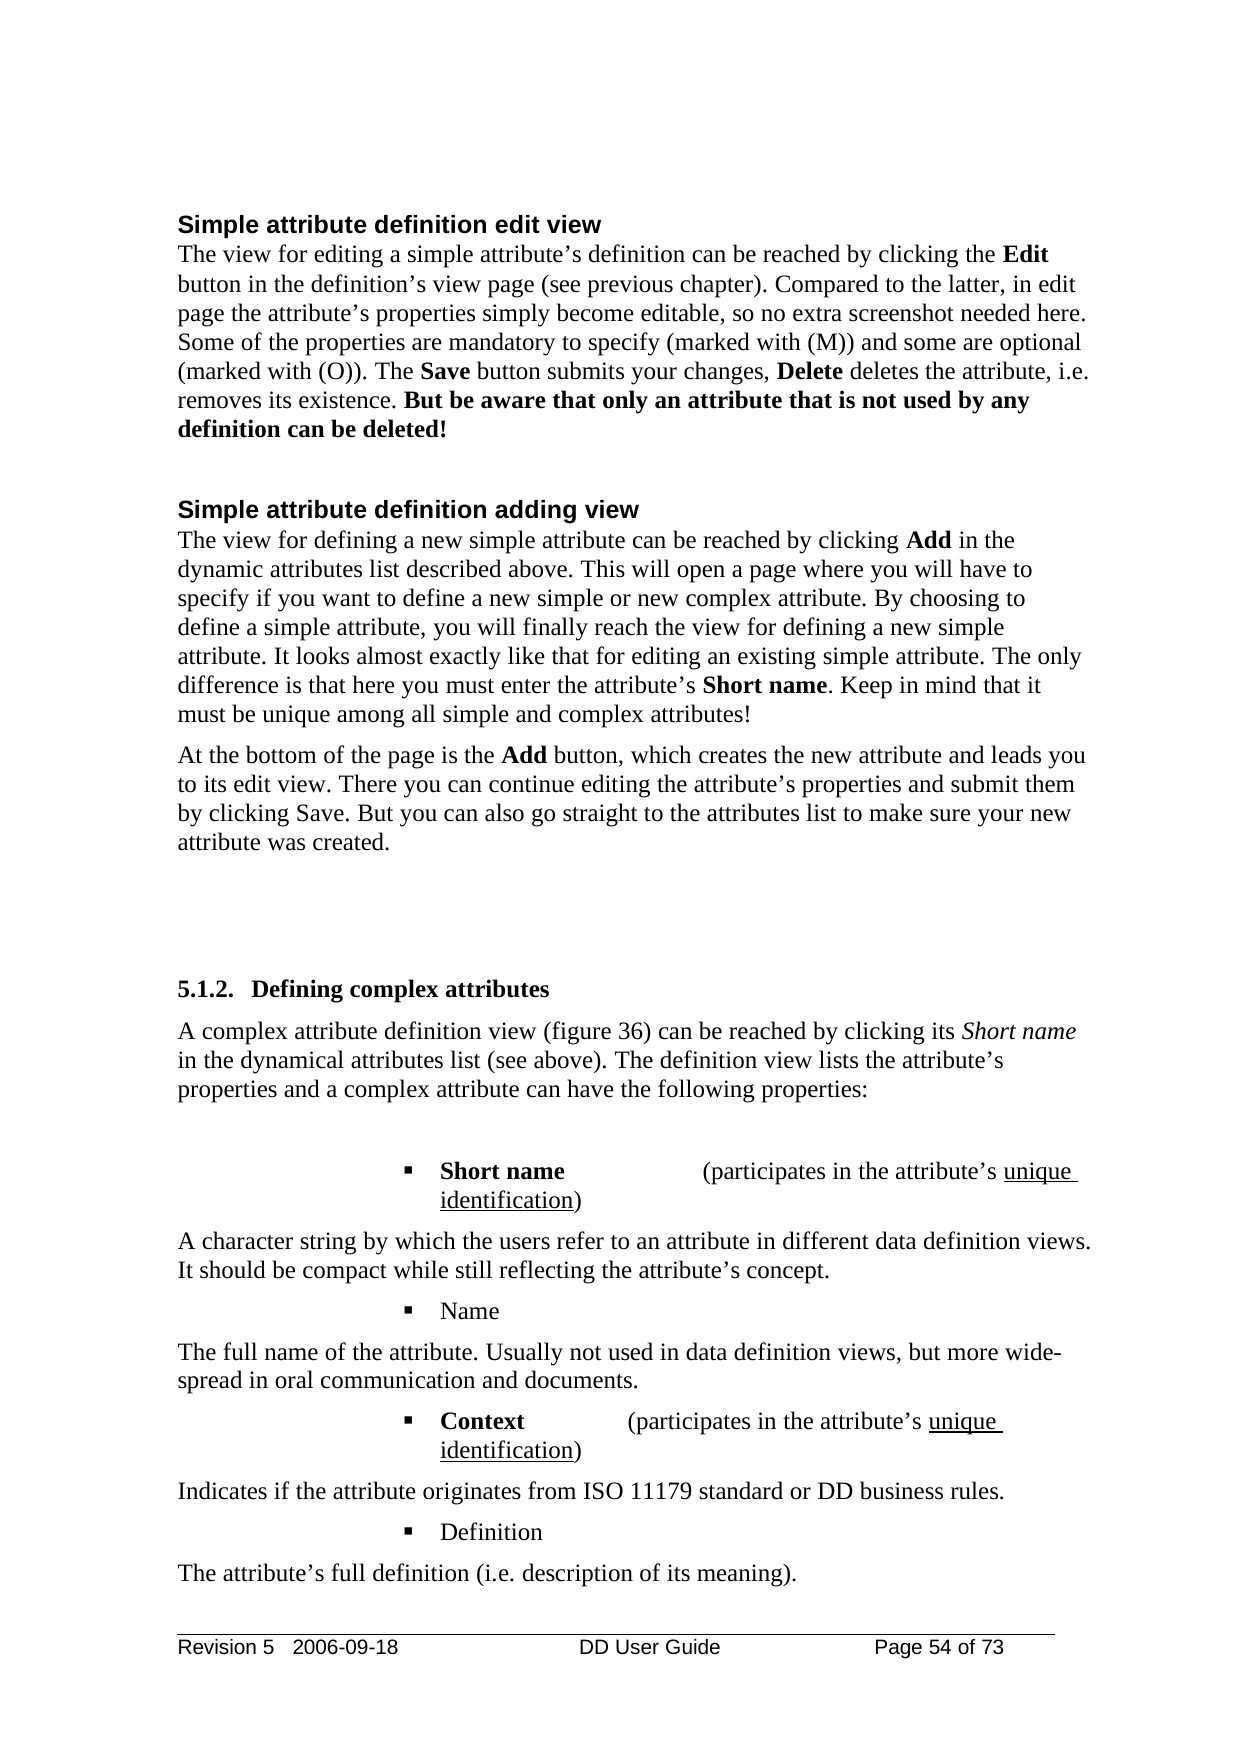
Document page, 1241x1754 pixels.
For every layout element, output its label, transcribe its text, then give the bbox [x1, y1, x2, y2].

subtitle Simple attribute definition edit view [177, 210, 1092, 239]
text The view for editing a simple attribute’s definition can be reached by clicking the Edit button in the definition’s view page (see previous chapter). Compared to the latter, in edit page the attribute’s properties simply become editable, so no extra screenshot needed here. Some of the properties are mandatory to specify (marked with (M)) and some are optional (marked with (O)). The Save button submits your changes, Delete deletes the attribute, i.e. removes its existence. But be aware that only an attribute that is not used by any definition can be deleted! [177, 239, 1092, 443]
text A complex attribute definition view (figure 36) can be reached by clicking its Short name in the dynamical attributes list (see above). The definition view lists the attribute’s properties and a complex attribute can have the following properties: [177, 1016, 1092, 1103]
text The view for defining a new simple attribute can be reached by clicking Add in the dynamic attributes list described above. This will open a page where you will have to specify if you want to define a new simple or new complex attribute. By choosing to define a simple attribute, you will finally reach the view for defining a new simple attribute. It looks almost exactly like that for editing an existing simple attribute. The only difference is that here you must enter the attribute’s Short name. Keep in mind that it must be unique among all simple and complex attributes! [177, 524, 1092, 728]
subtitle Defining complex attributes [177, 974, 1092, 1003]
text The full name of the attribute. Usually not used in data definition views, but more wide-spread in oral communication and documents. [177, 1336, 1092, 1394]
text The attribute’s full definition (i.e. description of its meaning). [177, 1558, 1092, 1587]
text A character string by which the users refer to an attribute in different data definition views. It should be compact while still reflecting the attribute’s concept. [177, 1226, 1092, 1284]
list Short name (participates in the attribute’s unique identification) [402, 1156, 1092, 1214]
subtitle Simple attribute definition adding view [177, 495, 1092, 524]
text At the bottom of the page is the Add button, which creates the new attribute and leads you to its edit view. There you can continue editing the attribute’s properties and submit them by clicking Save. But you can also go straight to the attributes list to make sure your new attribute was created. [177, 740, 1092, 856]
list Context (participates in the attribute’s unique identification) [402, 1406, 1092, 1464]
list Name [402, 1296, 1092, 1324]
text Indicates if the attribute originates from ISO 11179 standard or DD business rules. [177, 1476, 1092, 1505]
list Definition [402, 1517, 1092, 1546]
